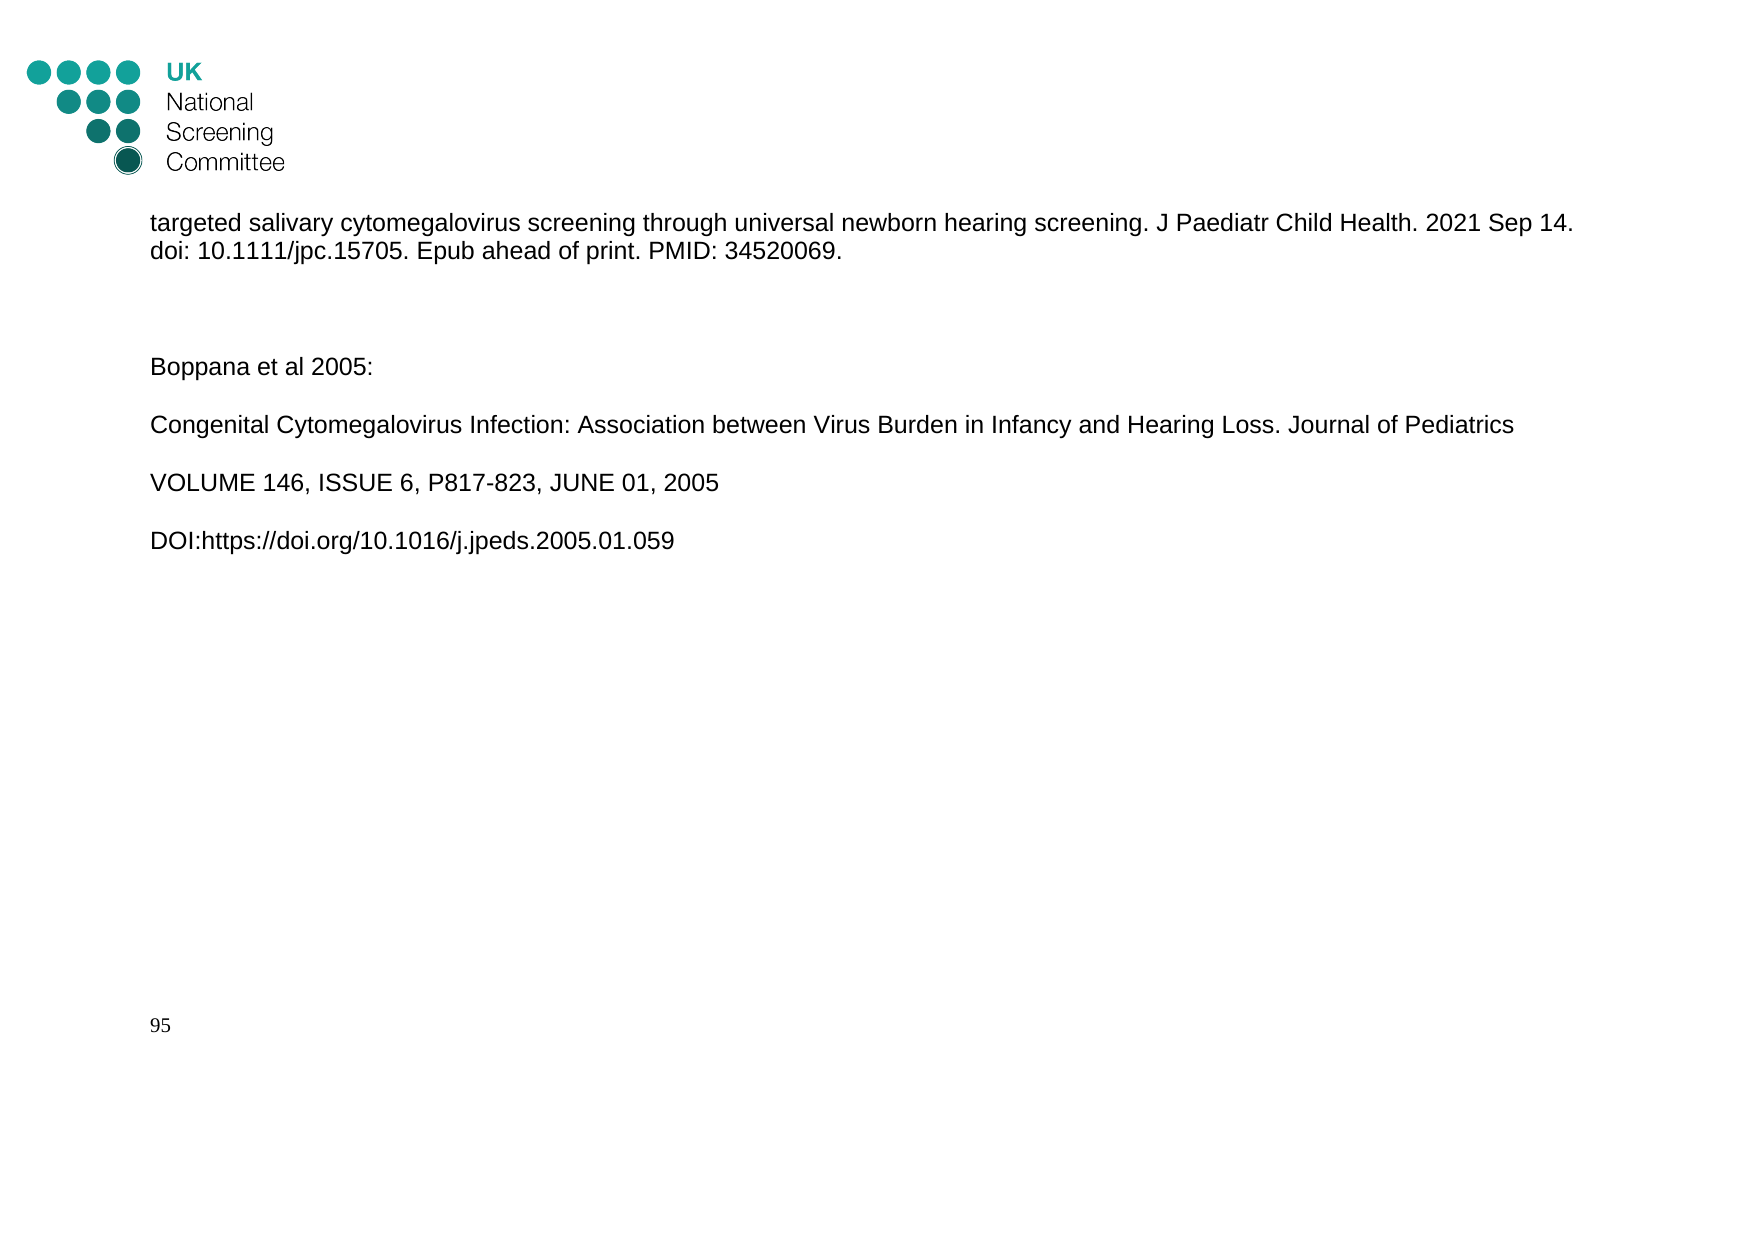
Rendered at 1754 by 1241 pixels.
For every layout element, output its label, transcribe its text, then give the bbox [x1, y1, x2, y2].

text Congenital Cytomegalovirus Infection: Association between Virus Burden in Infancy and Hearing Loss. Journal of Pediatrics [150, 410, 1604, 439]
text targeted salivary cytomegalovirus screening through universal newborn hearing screening. J Paediatr Child Health. 2021 Sep 14. doi: 10.1111/jpc.15705. Epub ahead of print. PMID: 34520069. [150, 207, 1604, 265]
text DOI:https://doi.org/10.1016/j.jpeds.2005.01.059 [150, 526, 1604, 554]
text VOLUME 146, ISSUE 6, P817-823, JUNE 01, 2005 [150, 468, 1604, 497]
text Boppana et al 2005: [150, 352, 1604, 381]
